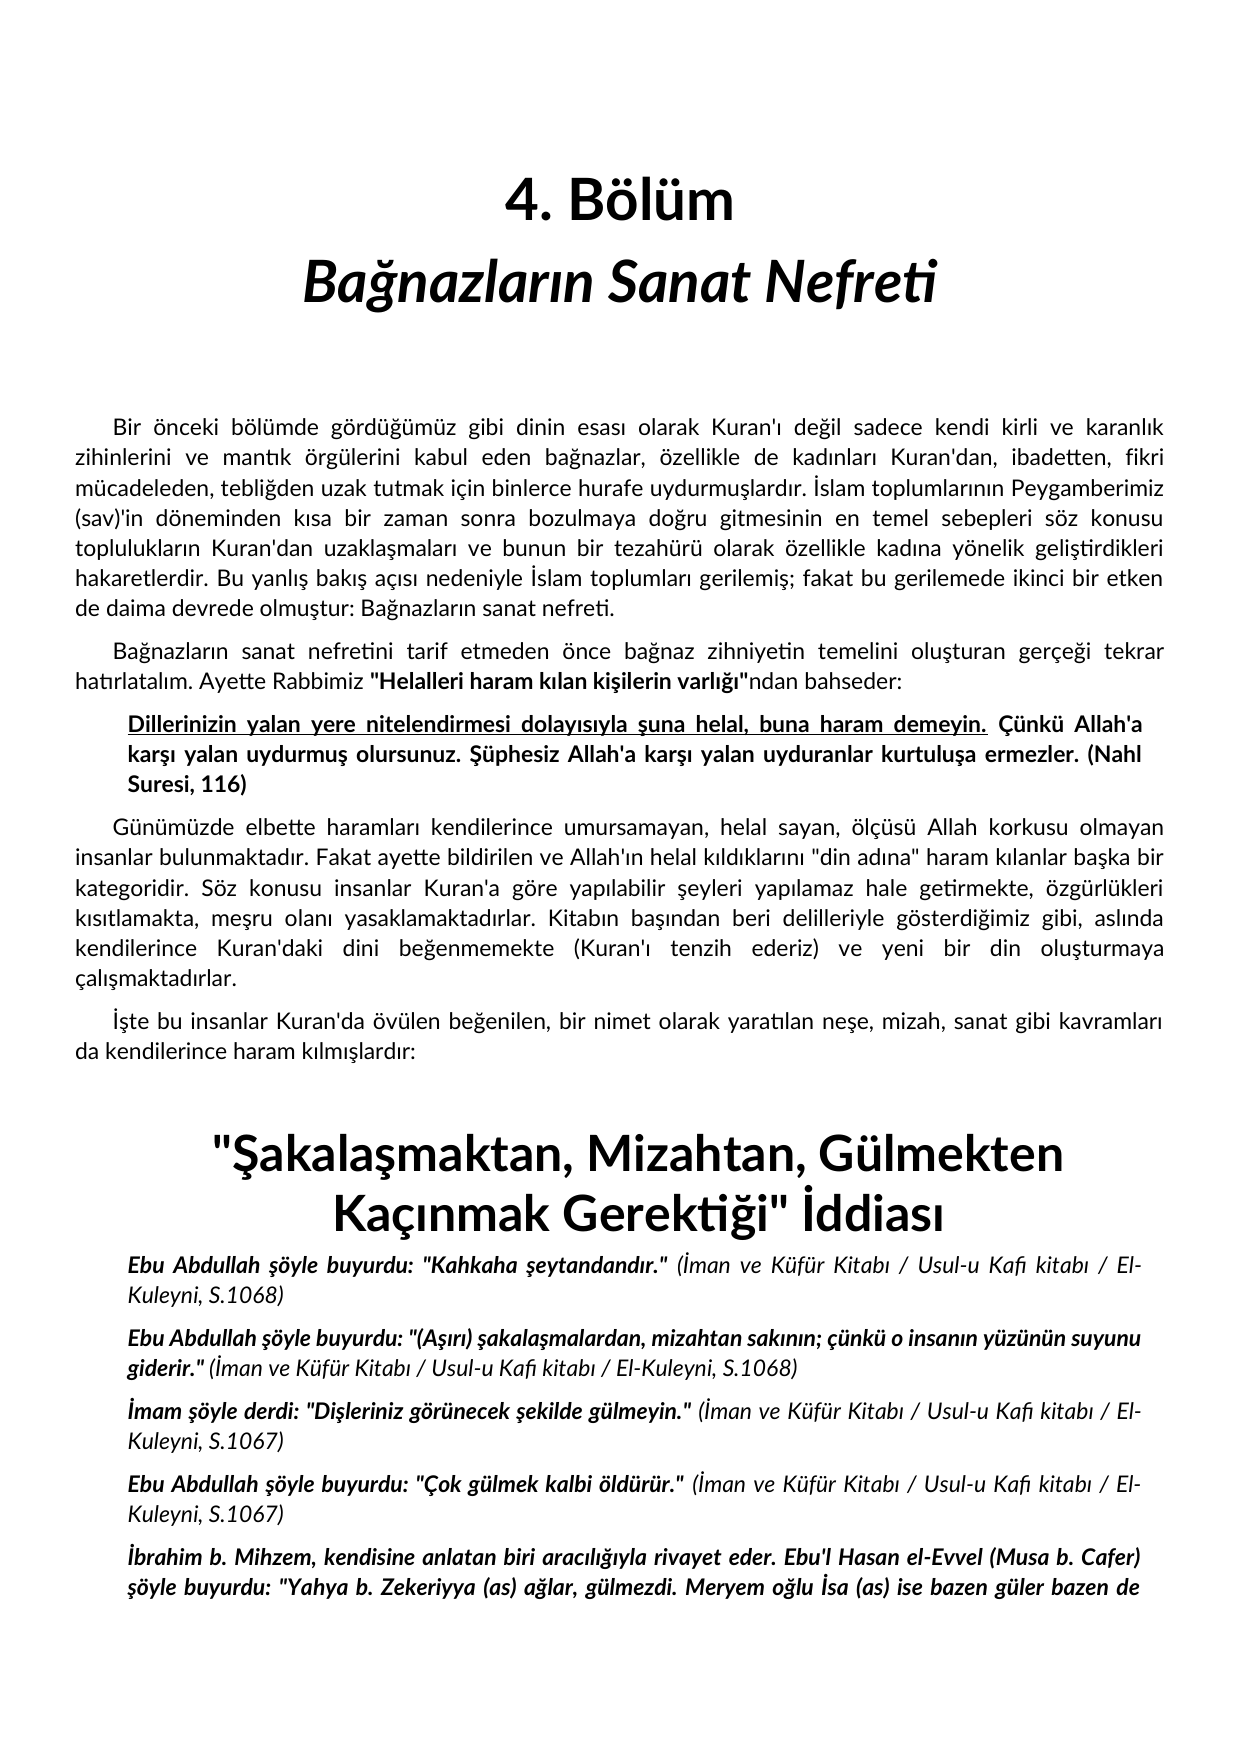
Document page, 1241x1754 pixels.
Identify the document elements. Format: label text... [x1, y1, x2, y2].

subtitle Bağnazların Sanat Nefreti [75, 245, 1165, 315]
text İşte bu insanlar Kuran'da övülen beğenilen, bir nimet olarak yaratılan neşe, mizah, sanat gibi kavramları da kendilerince haram kılmışlardır: [75, 1007, 1165, 1064]
text İmam şöyle derdi: "Dişleriniz görünecek şekilde gülmeyin." (İman ve Küfür Kitabı / Usul-u Kafi kitabı / El-Kuleyni, S.1067) [127, 1396, 1143, 1454]
text Ebu Abdullah şöyle buyurdu: "Çok gülmek kalbi öldürür." (İman ve Küfür Kitabı / Usul-u Kafi kitabı / El-Kuleyni, S.1067) [127, 1469, 1143, 1527]
text Ebu Abdullah şöyle buyurdu: "(Aşırı) şakalaşmalardan, mizahtan sakının; çünkü o insanın yüzünün suyunu giderir." (İman ve Küfür Kitabı / Usul-u Kafi kitabı / El-Kuleyni, S.1068) [127, 1323, 1143, 1381]
text Ebu Abdullah şöyle buyurdu: "Kahkaha şeytandandır." (İman ve Küfür Kitabı / Usul-u Kafi kitabı / El-Kuleyni, S.1068) [127, 1251, 1143, 1308]
subtitle "Şakalaşmaktan, Mizahtan, Gülmekten Kaçınmak Gerektiği" İddiası [112, 1122, 1165, 1242]
text Bağnazların sanat nefretini tarif etmeden önce bağnaz zihniyetin temelini oluşturan gerçeği tekrar hatırlatalım. Ayette Rabbimiz "Helalleri haram kılan kişilerin varlığı"ndan bahseder: [75, 637, 1165, 694]
text Bir önceki bölümde gördüğümüz gibi dinin esası olarak Kuran'ı değil sadece kendi kirli ve karanlık zihinlerini ve mantık örgülerini kabul eden bağnazlar, özellikle de kadınları Kuran'dan, ibadetten, fikri mücadeleden, tebliğden uzak tutmak için binlerce hurafe uydurmuşlardır. İslam toplumlarının Peygamberimiz (sav)'in döneminden kısa bir zaman sonra bozulmaya doğru gitmesinin en temel sebepleri söz konusu toplulukların Kuran'dan uzaklaşmaları ve bunun bir tezahürü olarak özellikle kadına yönelik geliştirdikleri hakaretlerdir. Bu yanlış bakış açısı nedeniyle İslam toplumları gerilemiş; fakat bu gerilemede ikinci bir etken de daima devrede olmuştur: Bağnazların sanat nefreti. [75, 413, 1165, 622]
text Günümüzde elbette haramları kendilerince umursamayan, helal sayan, ölçüsü Allah korkusu olmayan insanlar bulunmaktadır. Fakat ayette bildirilen ve Allah'ın helal kıldıklarını "din adına" haram kılanlar başka bir kategoridir. Söz konusu insanlar Kuran'a göre yapılabilir şeyleri yapılamaz hale getirmekte, özgürlükleri kısıtlamakta, meşru olanı yasaklamaktadırlar. Kitabın başından beri delilleriyle gösterdiğimiz gibi, aslında kendilerince Kuran'daki dini beğenmemekte (Kuran'ı tenzih ederiz) ve yeni bir din oluşturmaya çalışmaktadırlar. [75, 813, 1165, 991]
text İbrahim b. Mihzem, kendisine anlatan biri aracılığıyla rivayet eder. Ebu'l Hasan el-Evvel (Musa b. Cafer) şöyle buyurdu: "Yahya b. Zekeriyya (as) ağlar, gülmezdi. Meryem oğlu İsa (as) ise bazen güler bazen de [127, 1542, 1143, 1600]
text Dillerinizin yalan yere nitelendirmesi dolayısıyla şuna helal, buna haram demeyin. Çünkü Allah'a karşı yalan uydurmuş olursunuz. Şüphesiz Allah'a karşı yalan uyduranlar kurtuluşa ermezler. (Nahl Suresi, 116) [127, 710, 1143, 798]
subtitle 4. Bölüm [75, 162, 1165, 232]
